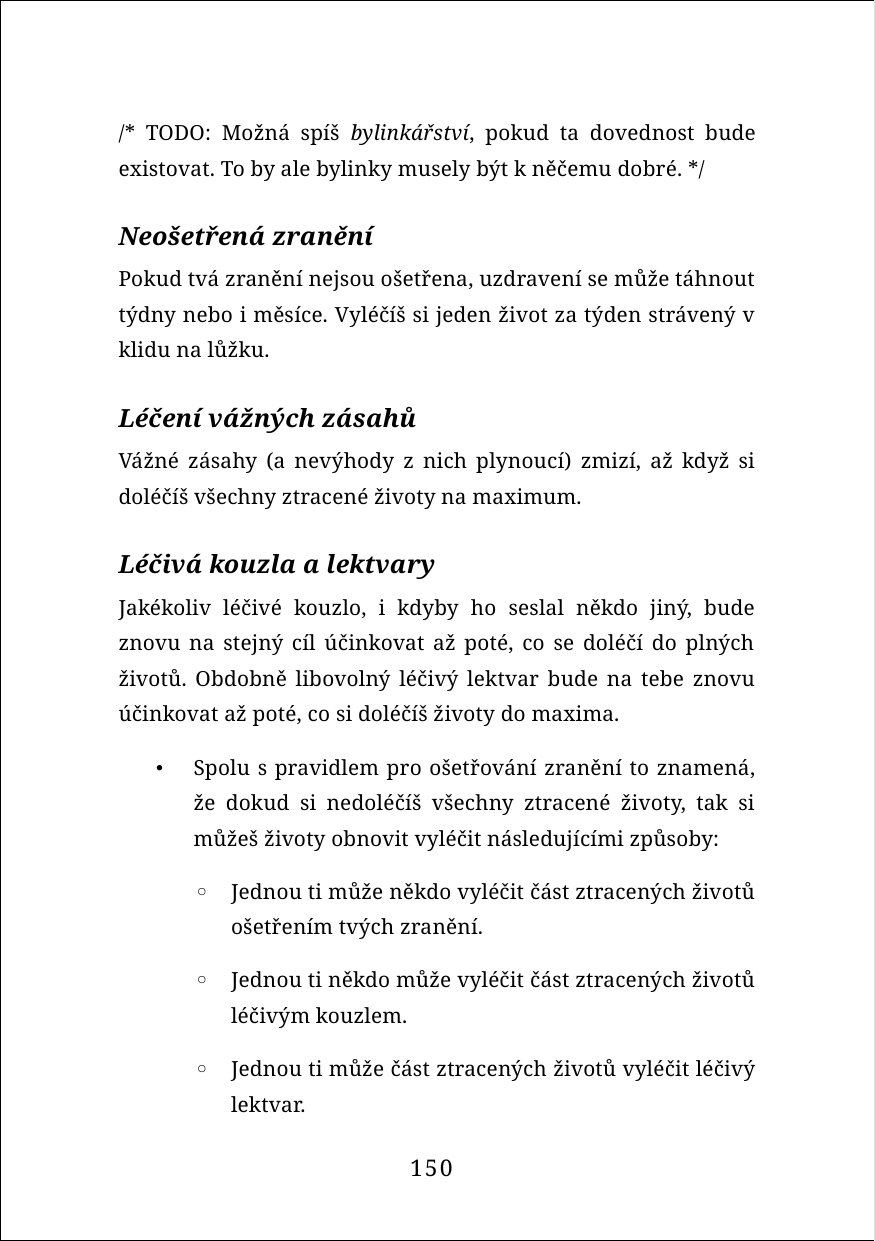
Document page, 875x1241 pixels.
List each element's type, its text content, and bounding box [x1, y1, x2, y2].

text /* TODO: Možná spíš bylinkářství, pokud ta dovednost bude existovat. To by ale bylinky musely být k něčemu dobré. */ [118, 118, 756, 182]
text Pokud tvá zranění nejsou ošetřena, uzdravení se může táhnout týdny nebo i měsíce. Vyléčíš si jeden život za týden strávený v klidu na lůžku. [118, 264, 756, 364]
list Spolu s pravidlem pro ošetřování zranění to znamená, že dokud si nedoléčíš všechny ztracené životy, tak si můžeš životy obnovit vyléčit následujícími způsoby: [156, 753, 756, 852]
text Jakékoliv léčivé kouzlo, i kdyby ho seslal někdo jiný, bude znovu na stejný cíl účinkovat až poté, co se doléčí do plných životů. Obdobně libovolný léčivý lektvar bude na tebe znovu účinkovat až poté, co si doléčíš životy do maxima. [118, 593, 756, 728]
subtitle Léčivá kouzla a lektvary [118, 547, 756, 581]
text Vážné zásahy (a nevýhody z nich plynoucí) zmizí, až když si doléčíš všechny ztracené životy na maximum. [118, 446, 756, 510]
list Jednou ti někdo může vyléčit část ztracených životů léčivým kouzlem. [193, 966, 756, 1029]
list Jednou ti může někdo vyléčit část ztracených životů ošetřením tvých zranění. [193, 877, 756, 941]
list Jednou ti může část ztracených životů vyléčit léčivý lektvar. [193, 1054, 756, 1118]
subtitle Neošetřená zranění [118, 219, 756, 253]
subtitle Léčení vážných zásahů [118, 401, 756, 435]
